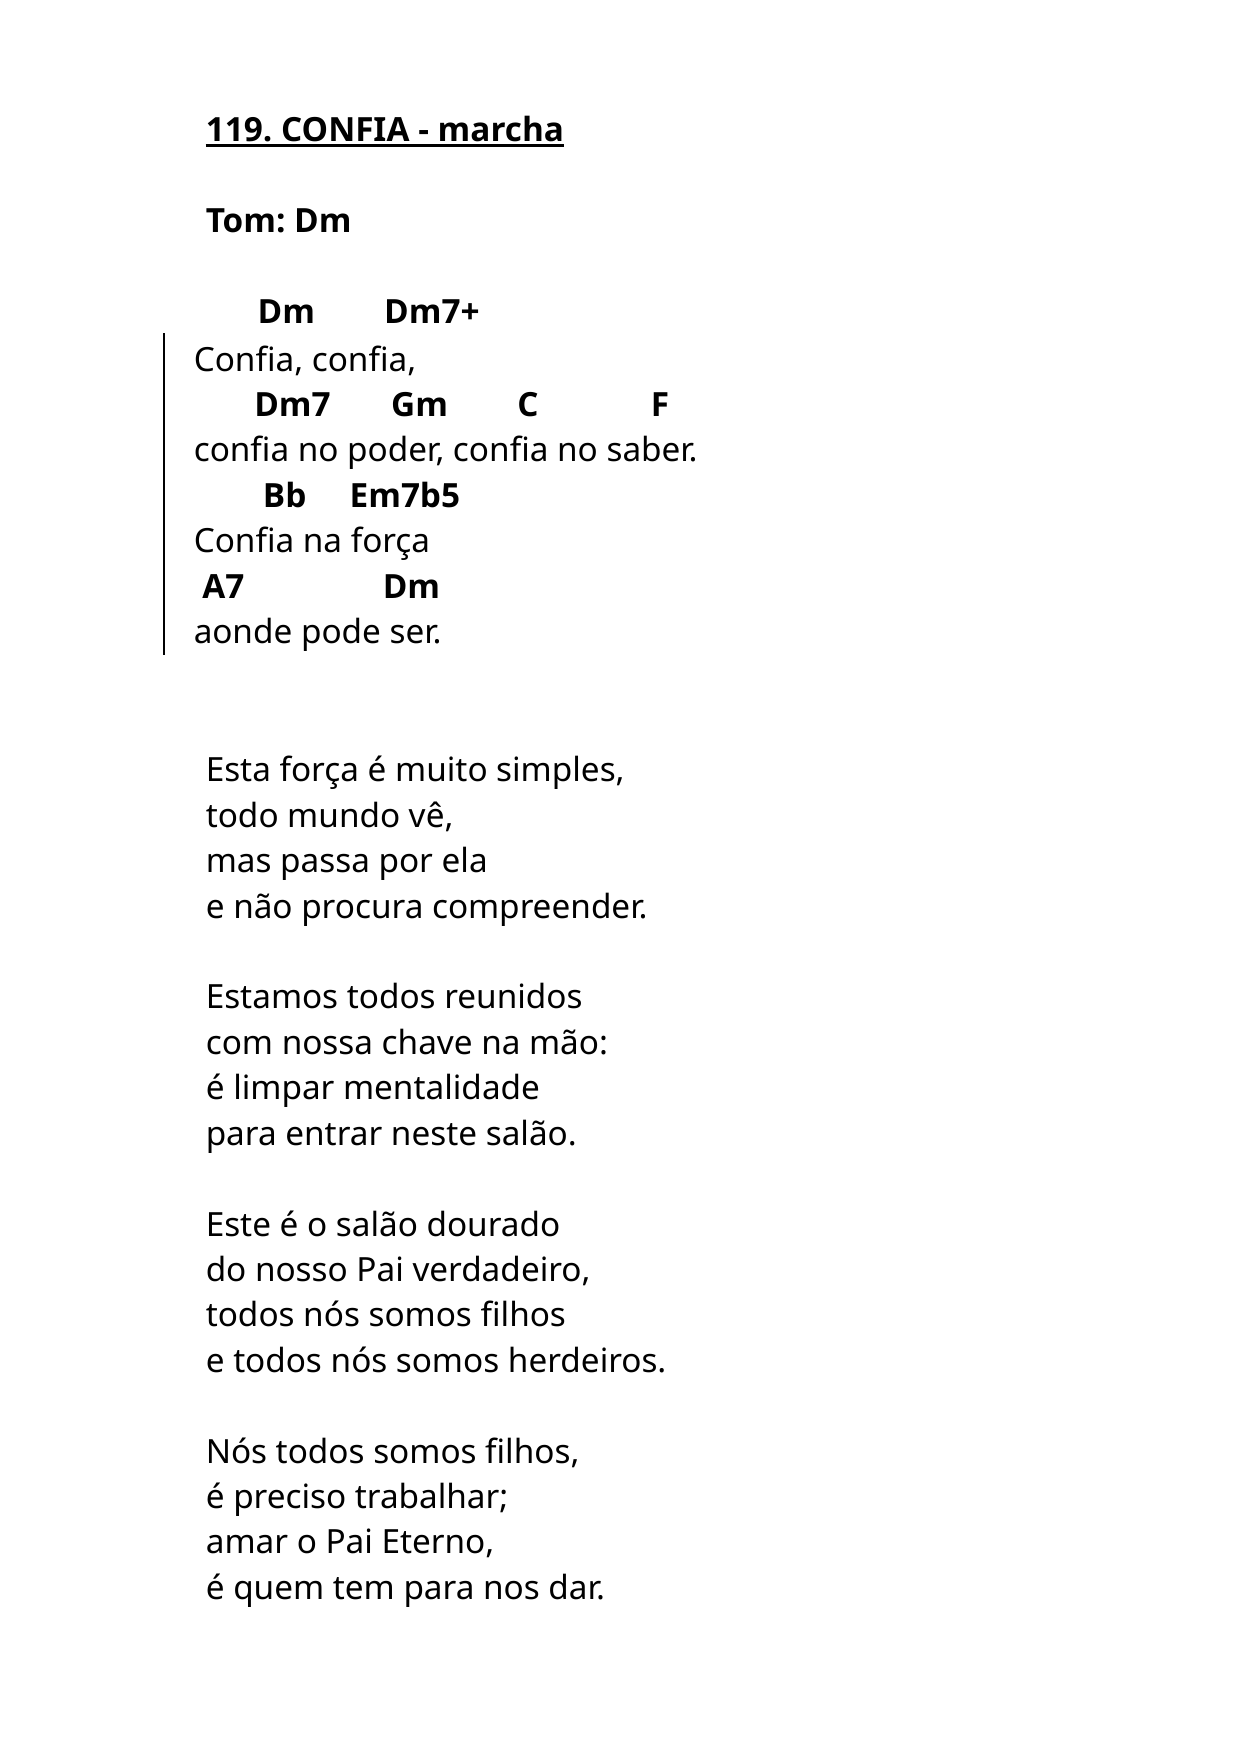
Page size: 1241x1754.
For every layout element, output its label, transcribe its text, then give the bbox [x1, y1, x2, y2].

text é preciso trabalhar; [177, 1473, 1063, 1518]
text todos nós somos filhos [177, 1291, 1063, 1337]
table_header Confia, confia, Dm7 Gm C F confia no poder, confia no saber. Bb Em7b5 Confia na força A7 Dm aonde pode ser. [165, 335, 1050, 653]
subtitle 119. CONFIA - marcha [177, 106, 1063, 152]
text Esta força é muito simples, [177, 746, 1063, 792]
text mas passa por ela [177, 837, 1063, 882]
subtitle Tom: Dm [177, 197, 1063, 242]
text e todos nós somos herdeiros. [177, 1337, 1063, 1382]
subtitle Dm Dm7+ [177, 288, 1063, 333]
text Estamos todos reunidos [177, 973, 1063, 1019]
text amar o Pai Eterno, [177, 1518, 1063, 1564]
text Este é o salão dourado [177, 1200, 1063, 1246]
text é limpar mentalidade [177, 1064, 1063, 1109]
text Nós todos somos filhos, [177, 1427, 1063, 1473]
text para entrar neste salão. [177, 1109, 1063, 1155]
text todo mundo vê, [177, 792, 1063, 837]
text com nossa chave na mão: [177, 1019, 1063, 1064]
text do nosso Pai verdadeiro, [177, 1246, 1063, 1291]
text é quem tem para nos dar. [177, 1564, 1063, 1609]
text e não procura compreender. [177, 882, 1063, 928]
